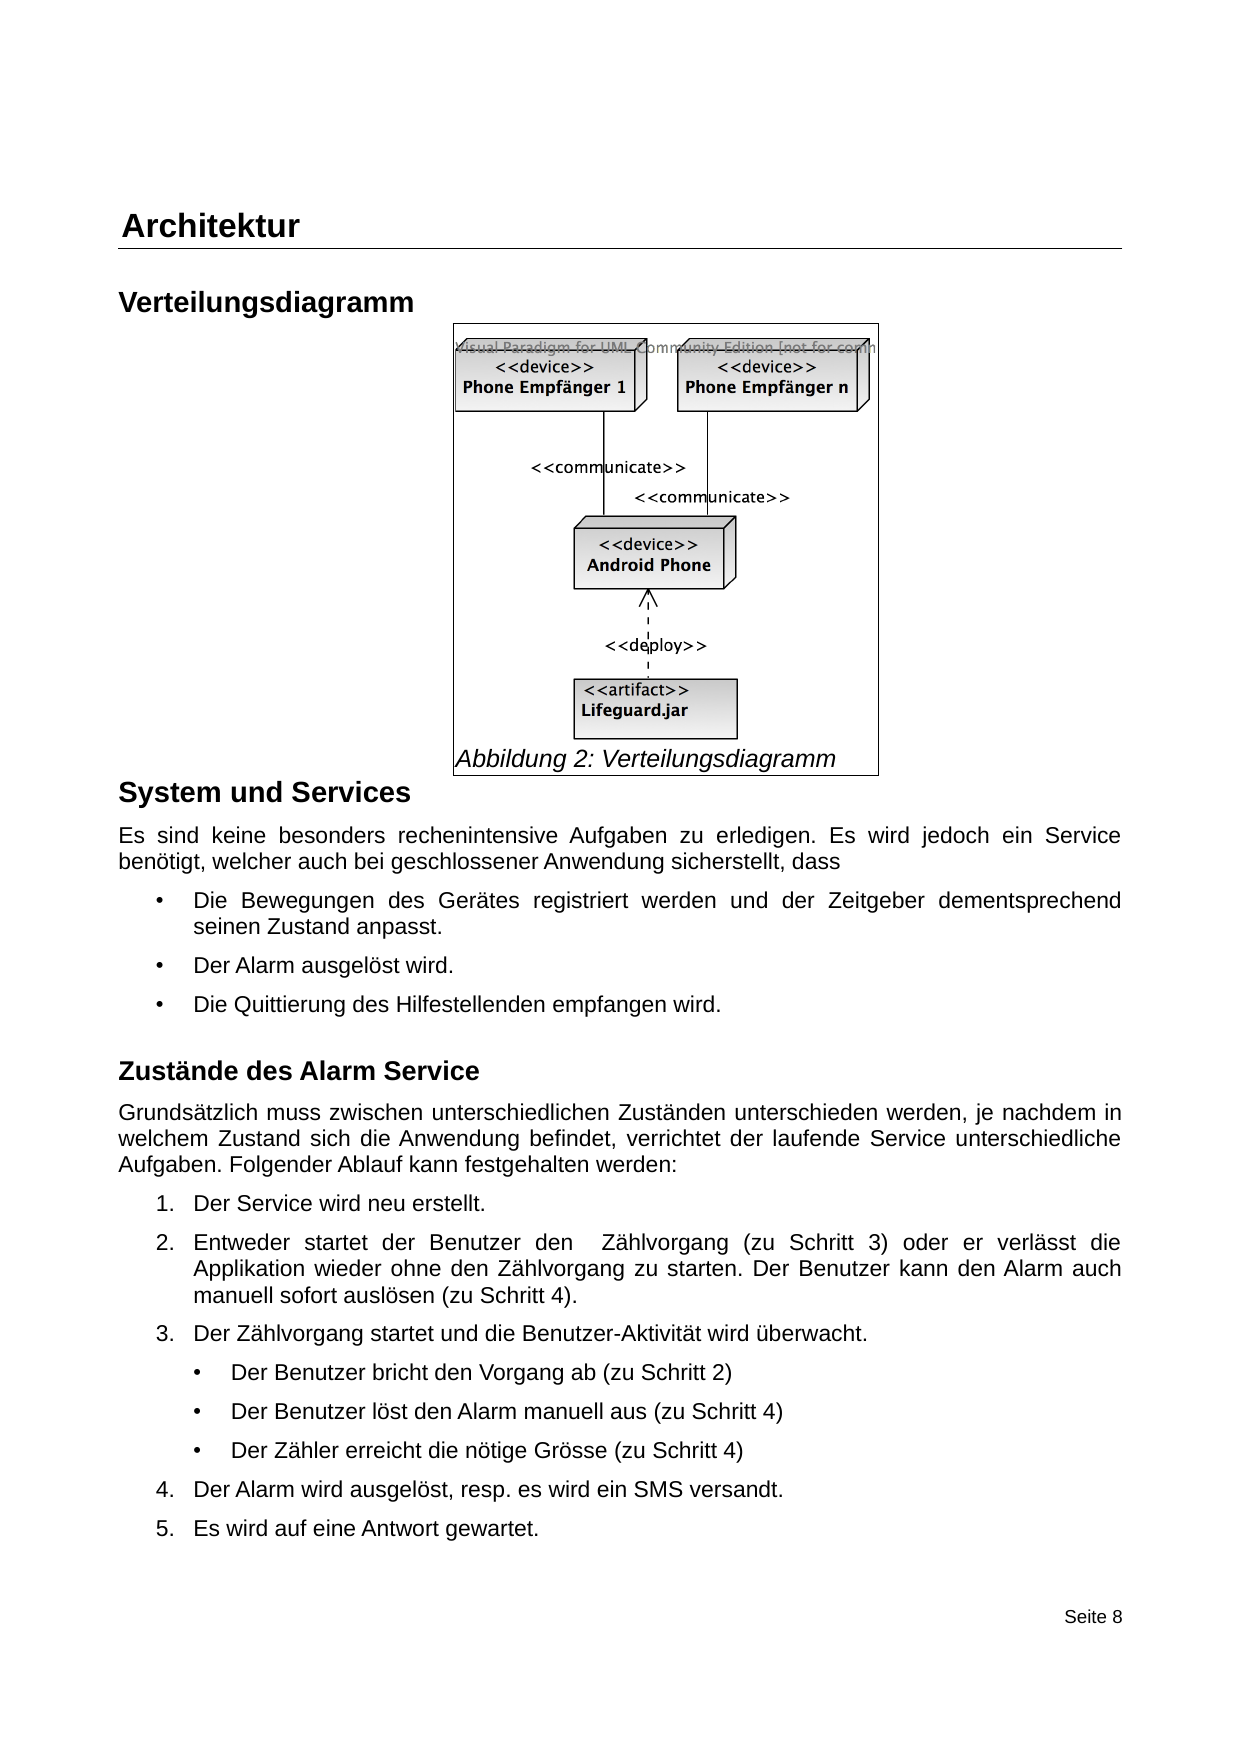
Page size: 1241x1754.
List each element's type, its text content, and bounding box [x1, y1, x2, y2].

subtitle Verteilungsdiagramm [118, 285, 1122, 319]
list Der Alarm wird ausgelöst, resp. es wird ein SMS versandt. [156, 1476, 1122, 1502]
list Es wird auf eine Antwort gewartet. [156, 1515, 1122, 1541]
text Grundsätzlich muss zwischen unterschiedlichen Zuständen unterschieden werden, je nachdem in welchem Zustand sich die Anwendung befindet, verrichtet der laufende Service unterschiedliche Aufgaben. Folgender Ablauf kann festgehalten werden: [118, 1098, 1122, 1177]
list Der Zähler erreicht die nötige Grösse (zu Schritt 4) [193, 1437, 1122, 1463]
list Der Alarm ausgelöst wird. [156, 952, 1122, 978]
subtitle Zustände des Alarm Service [118, 1055, 1122, 1086]
list Der Benutzer bricht den Vorgang ab (zu Schritt 2) [193, 1359, 1122, 1386]
text Es sind keine besonders rechenintensive Aufgaben zu erledigen. Es wird jedoch ein Service benötigt, welcher auch bei geschlossener Anwendung sicherstellt, dass [118, 822, 1122, 874]
text Abbildung 2: Verteilungsdiagramm [455, 744, 875, 772]
picture [455, 338, 876, 744]
list Die Bewegungen des Gerätes registriert werden und der Zeitgeber dementsprechend seinen Zustand anpasst. [156, 887, 1122, 939]
subtitle Architektur [118, 203, 1122, 248]
list Der Benutzer löst den Alarm manuell aus (zu Schritt 4) [193, 1398, 1122, 1424]
subtitle System und Services [118, 324, 1122, 809]
list Der Service wird neu erstellt. [156, 1190, 1122, 1216]
list Der Zählvorgang startet und die Benutzer-Aktivität wird überwacht. [156, 1320, 1122, 1347]
list Entweder startet der Benutzer den Zählvorgang (zu Schritt 3) oder er verlässt die Applikation wieder ohne den Zählvorgang zu starten. Der Benutzer kann den Alarm auch manuell sofort auslösen (zu Schritt 4). [156, 1229, 1122, 1308]
list Die Quittierung des Hilfestellenden empfangen wird. [156, 991, 1122, 1017]
